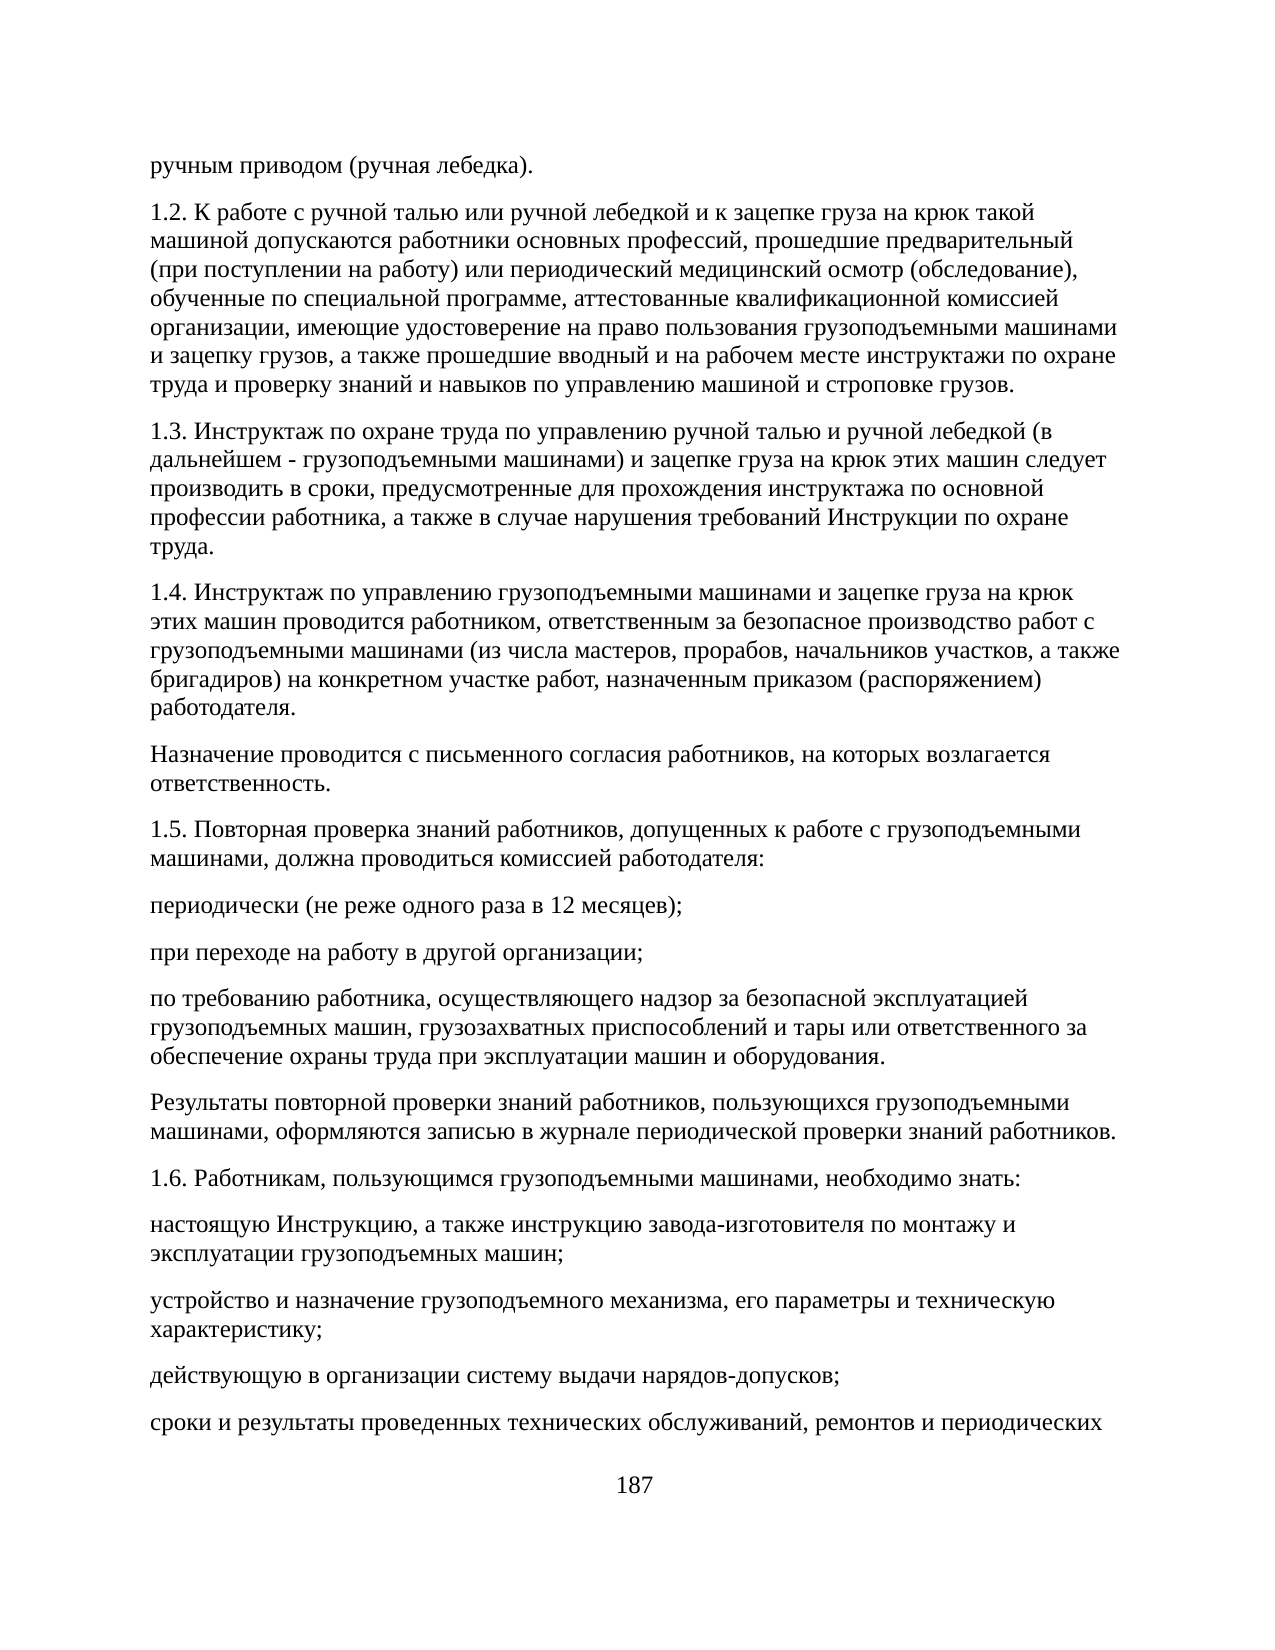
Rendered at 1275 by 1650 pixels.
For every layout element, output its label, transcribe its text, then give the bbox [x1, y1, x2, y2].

text периодически (не реже одного раза в 12 месяцев); [150, 890, 1125, 919]
text 1.5. Повторная проверка знаний работников, допущенных к работе с грузоподъемными машинами, должна проводиться комиссией работодателя: [150, 814, 1125, 872]
text по требованию работника, осуществляющего надзор за безопасной эксплуатацией грузоподъемных машин, грузозахватных приспособлений и тары или ответственного за обеспечение охраны труда при эксплуатации машин и оборудования. [150, 983, 1125, 1069]
text ручным приводом (ручная лебедка). [150, 150, 1125, 179]
text 1.6. Работникам, пользующимся грузоподъемными машинами, необходимо знать: [150, 1163, 1125, 1192]
text Результаты повторной проверки знаний работников, пользующихся грузоподъемными машинами, оформляются записью в журнале периодической проверки знаний работников. [150, 1087, 1125, 1145]
text 1.4. Инструктаж по управлению грузоподъемными машинами и зацепке груза на крюк этих машин проводится работником, ответственным за безопасное производство работ с грузоподъемными машинами (из числа мастеров, прорабов, начальников участков, а также бригадиров) на конкретном участке работ, назначенным приказом (распоряжением) работодателя. [150, 577, 1125, 721]
text устройство и назначение грузоподъемного механизма, его параметры и техническую характеристику; [150, 1285, 1125, 1342]
text при переходе на работу в другой организации; [150, 937, 1125, 965]
text действующую в организации систему выдачи нарядов-допусков; [150, 1360, 1125, 1389]
text настоящую Инструкцию, а также инструкцию завода-изготовителя по монтажу и эксплуатации грузоподъемных машин; [150, 1209, 1125, 1267]
text 1.2. К работе с ручной талью или ручной лебедкой и к зацепке груза на крюк такой машиной допускаются работники основных профессий, прошедшие предварительный (при поступлении на работу) или периодический медицинский осмотр (обследование), обученные по специальной программе, аттестованные квалификационной комиссией организации, имеющие удостоверение на право пользования грузоподъемными машинами и зацепку грузов, а также прошедшие вводный и на рабочем месте инструктажи по охране труда и проверку знаний и навыков по управлению машиной и строповке грузов. [150, 197, 1125, 398]
text сроки и результаты проведенных технических обслуживаний, ремонтов и периодических [150, 1407, 1125, 1436]
text 1.3. Инструктаж по охране труда по управлению ручной талью и ручной лебедкой (в дальнейшем - грузоподъемными машинами) и зацепке груза на крюк этих машин следует производить в сроки, предусмотренные для прохождения инструктажа по основной профессии работника, а также в случае нарушения требований Инструкции по охране труда. [150, 416, 1125, 559]
text Назначение проводится с письменного согласия работников, на которых возлагается ответственность. [150, 739, 1125, 797]
